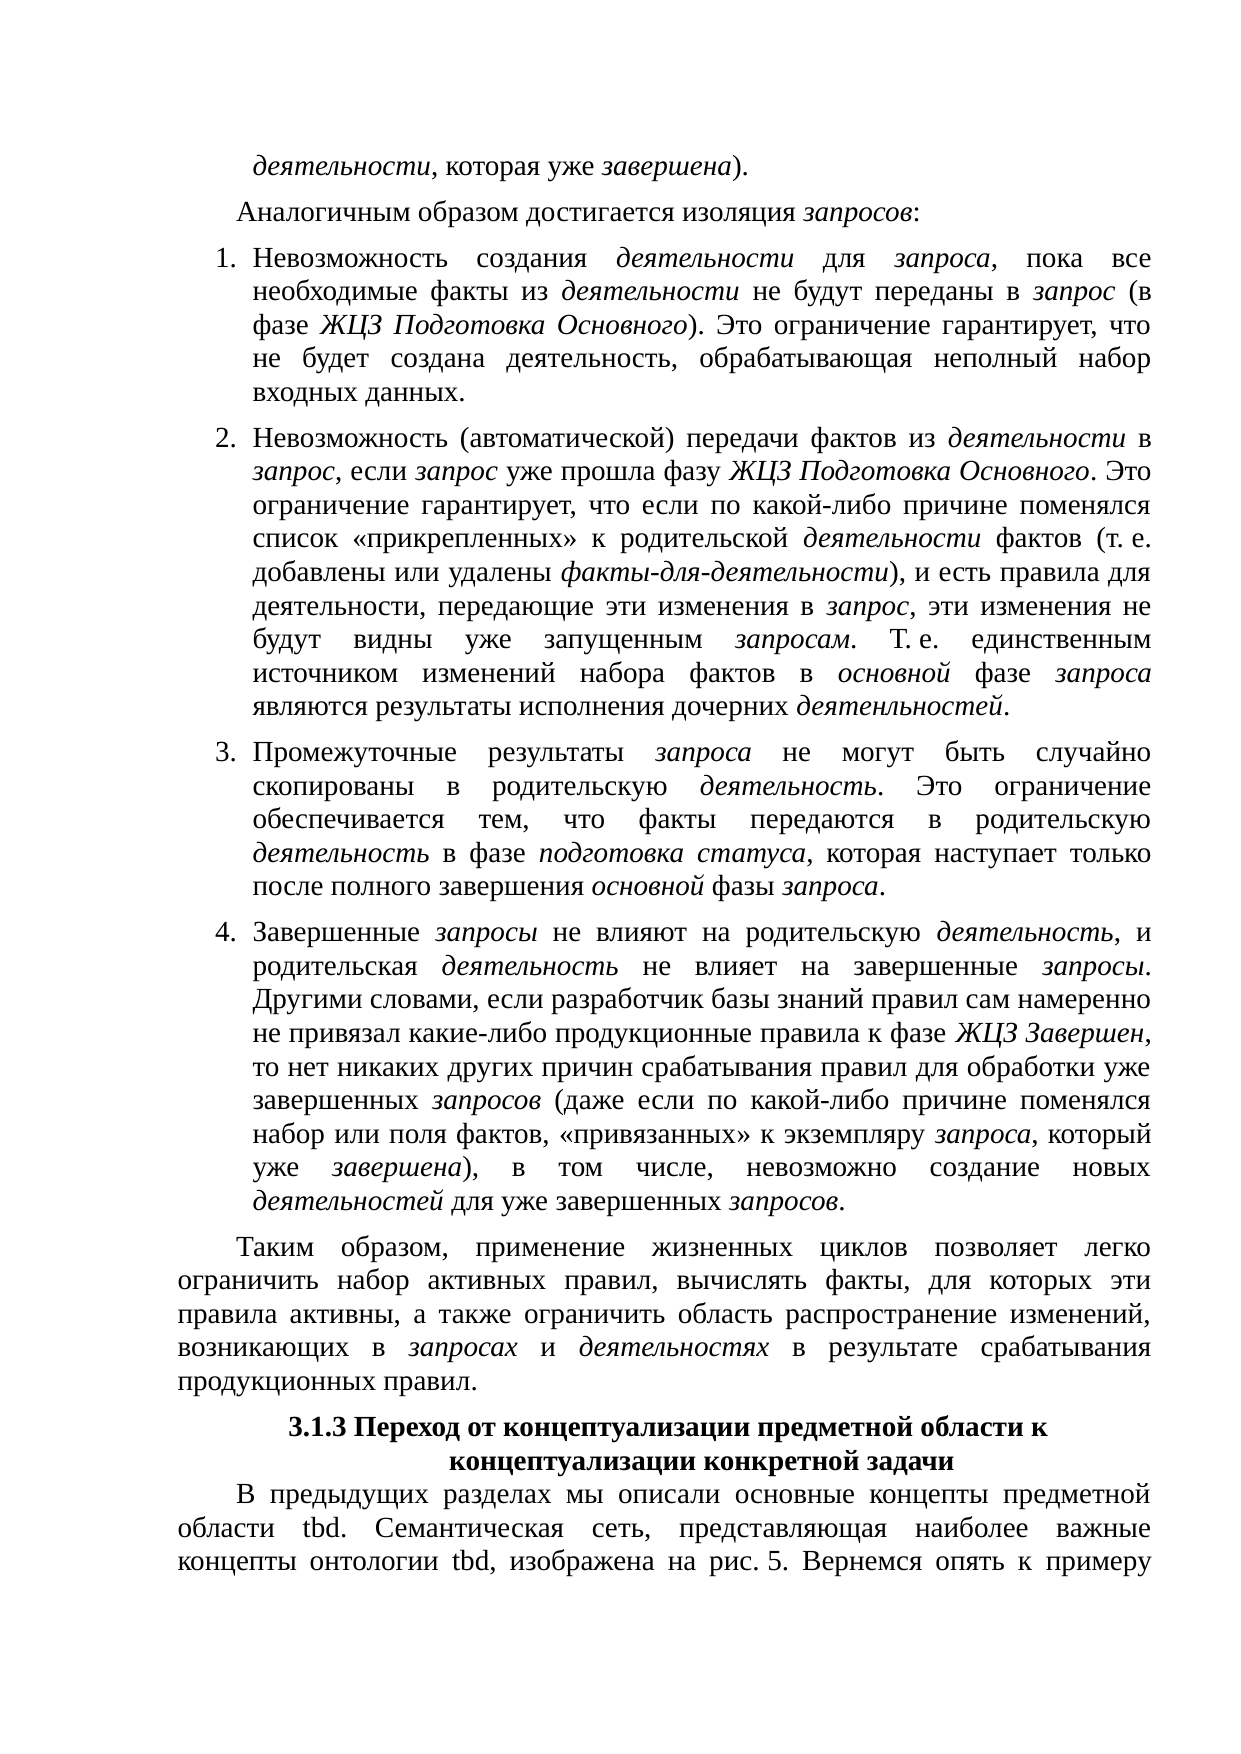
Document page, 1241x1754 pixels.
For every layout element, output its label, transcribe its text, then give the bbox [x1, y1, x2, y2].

text Аналогичным образом достигается изоляция запросов: [177, 194, 1152, 227]
list Невозможность создания деятельности для запроса, пока все необходимые факты из деятельности не будут переданы в запрос (в фазе ЖЦЗ Подготовка Основного). Это ограничение гарантирует, что не будет создана деятельность, обрабатывающая неполный набор входных данных. [215, 240, 1152, 407]
text Таким образом, применение жизненных циклов позволяет легко ограничить набор активных правил, вычислять факты, для которых эти правила активны, а также ограничить область распространение изменений, возникающих в запросах и деятельностях в результате срабатывания продукционных правил. [177, 1229, 1152, 1397]
list Невозможность (автоматической) передачи фактов из деятельности в запрос, если запрос уже прошла фазу ЖЦЗ Подготовка Основного. Это ограничение гарантирует, что если по какой-либо причине поменялся список «прикрепленных» к родительской деятельности фактов (т. е. добавлены или удалены факты-для-деятельности), и есть правила для деятельности, передающие эти изменения в запрос, эти изменения не будут видны уже запущенным запросам. Т. е. единственным источником изменений набора фактов в основной фазе запроса являются результаты исполнения дочерних деятенльностей. [215, 420, 1152, 722]
list деятельности, которая уже завершена). [215, 148, 1152, 181]
text В предыдущих разделах мы описали основные концепты предметной области tbd. Семантическая сеть, представляющая наиболее важные концепты онтологии tbd, изображена на рис. 5. Вернемся опять к примеру [177, 1476, 1152, 1577]
list Завершенные запросы не влияют на родительскую деятельность, и родительская деятельность не влияет на завершенные запросы. Другими словами, если разработчик базы знаний правил сам намеренно не привязал какие-либо продукционные правила к фазе ЖЦЗ Завершен, то нет никаких других причин срабатывания правил для обработки уже завершенных запросов (даже если по какой-либо причине поменялся набор или поля фактов, «привязанных» к экземпляру запроса, который уже завершена), в том числе, невозможно создание новых деятельностей для уже завершенных запросов. [215, 914, 1152, 1216]
subtitle Переход от концептуализации предметной области к концептуализации конкретной задачи [177, 1409, 1152, 1476]
list Промежуточные результаты запроса не могут быть случайно скопированы в родительскую деятельность. Это ограничение обеспечивается тем, что факты передаются в родительскую деятельность в фазе подготовка статуса, которая наступает только после полного завершения основной фазы запроса. [215, 734, 1152, 902]
